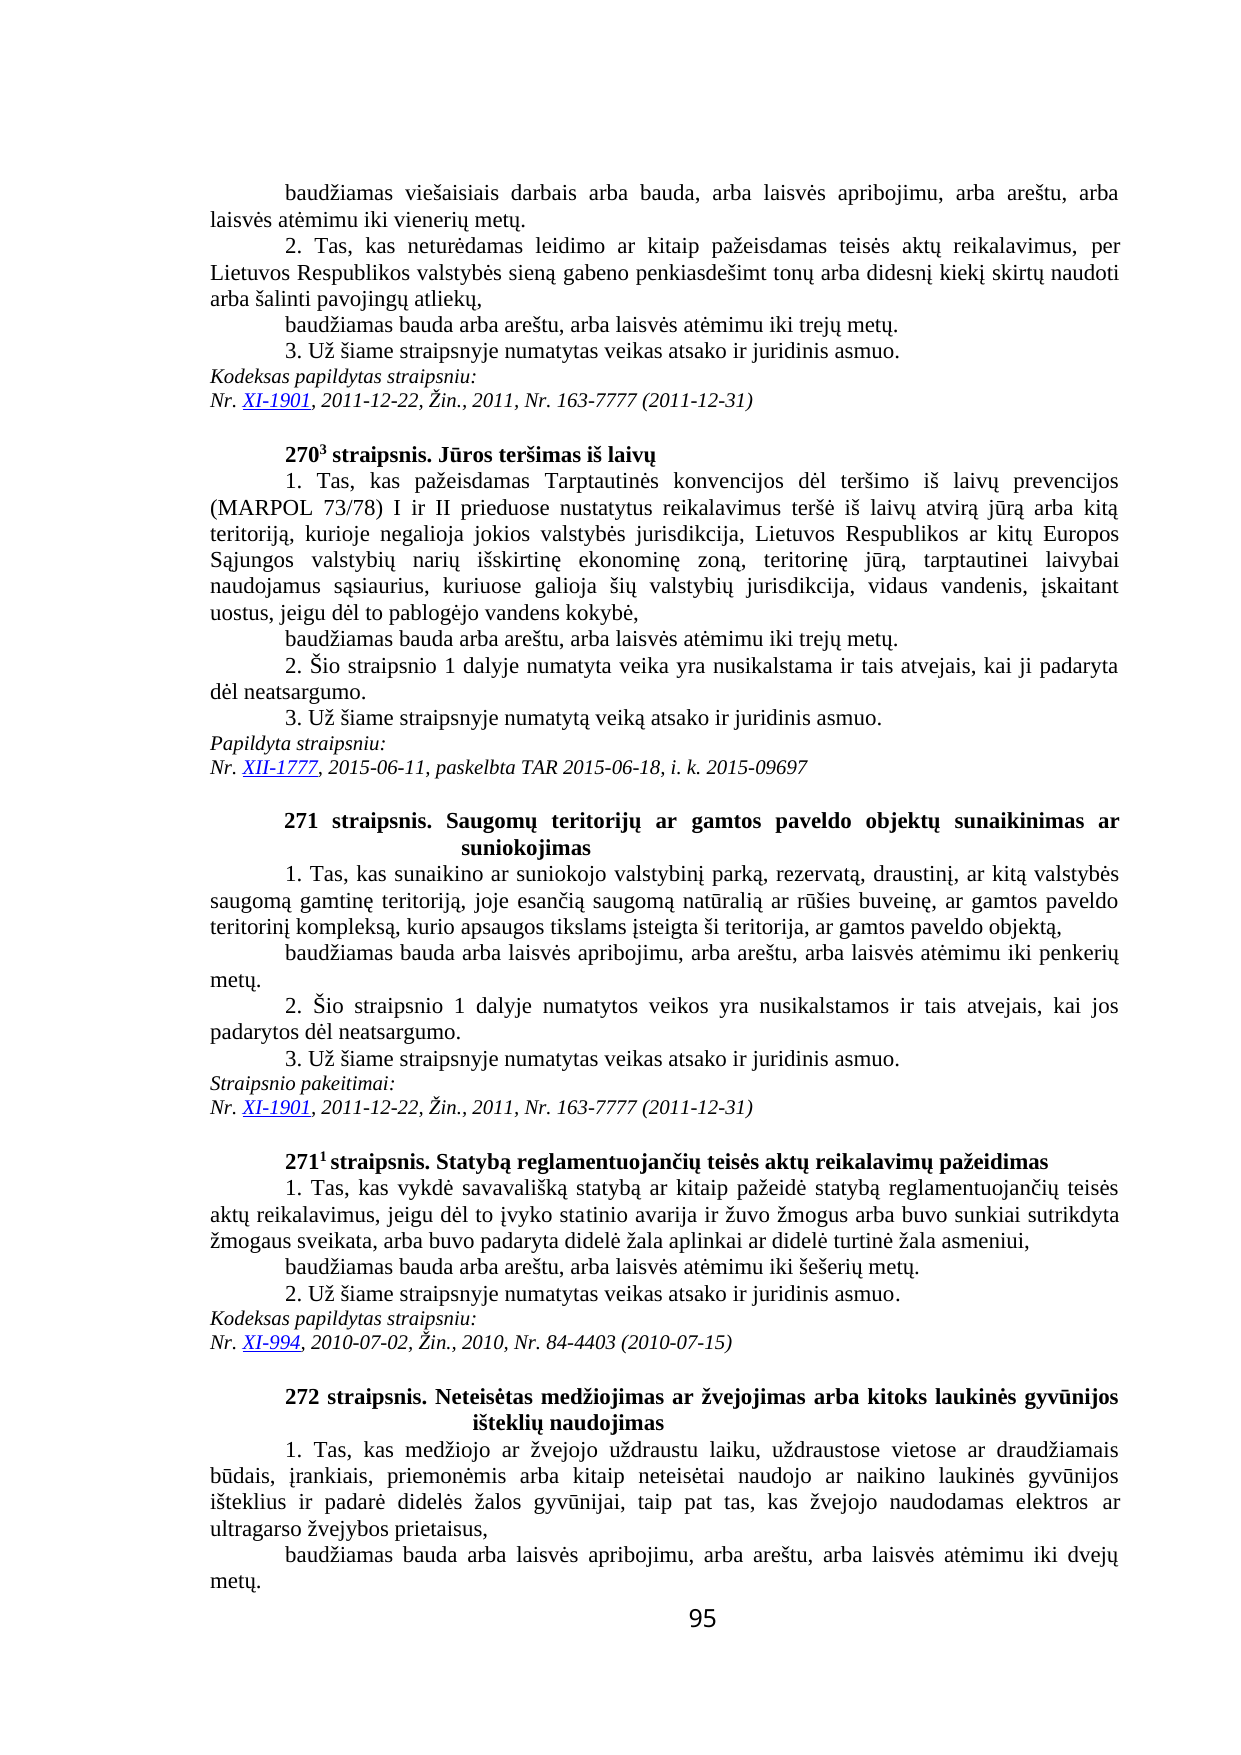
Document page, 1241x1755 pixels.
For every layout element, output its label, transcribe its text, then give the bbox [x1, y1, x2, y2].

text 2711 straipsnis. Statybą reglamentuojančių teisės aktų reikalavimų pažeidimas [285, 1148, 1120, 1174]
text 1. Tas, kas vykdė savavališką statybą ar kitaip pažeidė statybą reglamentuojančių teisės aktų reikalavimus, jeigu dėl to įvyko statinio avarija ir žuvo žmogus arba buvo sunkiai sutrikdyta žmogaus sveikata, arba buvo padaryta didelė žala aplinkai ar didelė turtinė žala asmeniui, [210, 1174, 1120, 1253]
text 2. Šio straipsnio 1 dalyje numatytos veikos yra nusikalstamos ir tais atvejais, kai jos padarytos dėl neatsargumo. [210, 992, 1120, 1045]
text Kodeksas papildytas straipsniu: [210, 364, 1120, 388]
text Papildyta straipsniu: [210, 731, 1120, 755]
text Nr. XI-994, 2010-07-02, Žin., 2010, Nr. 84-4403 (2010-07-15) [210, 1330, 1120, 1354]
text 271 straipsnis. Saugomų teritorijų ar gamtos paveldo objektų sunaikinimas ar suniokojimas [284, 808, 1120, 860]
text baudžiamas bauda arba laisvės apribojimu, arba areštu, arba laisvės atėmimu iki penkerių metų. [210, 939, 1120, 992]
text Nr. XI-1901, 2011-12-22, Žin., 2011, Nr. 163-7777 (2011-12-31) [210, 1095, 1120, 1119]
text 3. Už šiame straipsnyje numatytą veiką atsako ir juridinis asmuo. [210, 704, 1120, 731]
text 2. Už šiame straipsnyje numatytas veikas atsako ir juridinis asmuo. [210, 1280, 1120, 1306]
text 2703 straipsnis. Jūros teršimas iš laivų [210, 441, 1120, 467]
text 2. Tas, kas neturėdamas leidimo ar kitaip pažeisdamas teisės aktų reikalavimus, per Lietuvos Respublikos valstybės sieną gabeno penkiasdešimt tonų arba didesnį kiekį skirtų naudoti arba šalinti pavojingų atliekų, [210, 232, 1120, 311]
text Nr. XI-1901, 2011-12-22, Žin., 2011, Nr. 163-7777 (2011-12-31) [210, 388, 1120, 412]
text Kodeksas papildytas straipsniu: [210, 1306, 1120, 1330]
text baudžiamas viešaisiais darbais arba bauda, arba laisvės apribojimu, arba areštu, arba laisvės atėmimu iki vienerių metų. [210, 179, 1120, 232]
text 272 straipsnis. Neteisėtas medžiojimas ar žvejojimas arba kitoks laukinės gyvūnijos išteklių naudojimas [285, 1383, 1120, 1436]
text 3. Už šiame straipsnyje numatytas veikas atsako ir juridinis asmuo. [210, 1045, 1120, 1071]
text Nr. XII-1777, 2015-06-11, paskelbta TAR 2015-06-18, i. k. 2015-09697 [210, 755, 1120, 779]
text 1. Tas, kas sunaikino ar suniokojo valstybinį parką, rezervatą, draustinį, ar kitą valstybės saugomą gamtinę teritoriją, joje esančią saugomą natūralią ar rūšies buveinę, ar gamtos paveldo teritorinį kompleksą, kurio apsaugos tikslams įsteigta ši teritorija, ar gamtos paveldo objektą, [210, 860, 1120, 939]
text Straipsnio pakeitimai: [210, 1071, 1120, 1095]
text 1. Tas, kas medžiojo ar žvejojo uždraustu laiku, uždraustose vietose ar draudžiamais būdais, įrankiais, priemonėmis arba kitaip neteisėtai naudojo ar naikino laukinės gyvūnijos išteklius ir padarė didelės žalos gyvūnijai, taip pat tas, kas žvejojo naudodamas elektros ar ultragarso žvejybos prietaisus, [210, 1436, 1120, 1541]
text baudžiamas bauda arba areštu, arba laisvės atėmimu iki trejų metų. [210, 311, 1120, 338]
text baudžiamas bauda arba areštu, arba laisvės atėmimu iki šešerių metų. [210, 1253, 1120, 1280]
text 2. Šio straipsnio 1 dalyje numatyta veika yra nusikalstama ir tais atvejais, kai ji padaryta dėl neatsargumo. [210, 652, 1120, 704]
text 1. Tas, kas pažeisdamas Tarptautinės konvencijos dėl teršimo iš laivų prevencijos (MARPOL 73/78) I ir II prieduose nustatytus reikalavimus teršė iš laivų atvirą jūrą arba kitą teritoriją, kurioje negalioja jokios valstybės jurisdikcija, Lietuvos Respublikos ar kitų Europos Sąjungos valstybių narių išskirtinę ekonominę zoną, teritorinę jūrą, tarptautinei laivybai naudojamus sąsiaurius, kuriuose galioja šių valstybių jurisdikcija, vidaus vandenis, įskaitant uostus, jeigu dėl to pablogėjo vandens kokybė, [210, 467, 1120, 625]
text baudžiamas bauda arba laisvės apribojimu, arba areštu, arba laisvės atėmimu iki dvejų metų. [210, 1541, 1120, 1594]
text baudžiamas bauda arba areštu, arba laisvės atėmimu iki trejų metų. [210, 625, 1120, 652]
text 3. Už šiame straipsnyje numatytas veikas atsako ir juridinis asmuo. [210, 338, 1120, 364]
